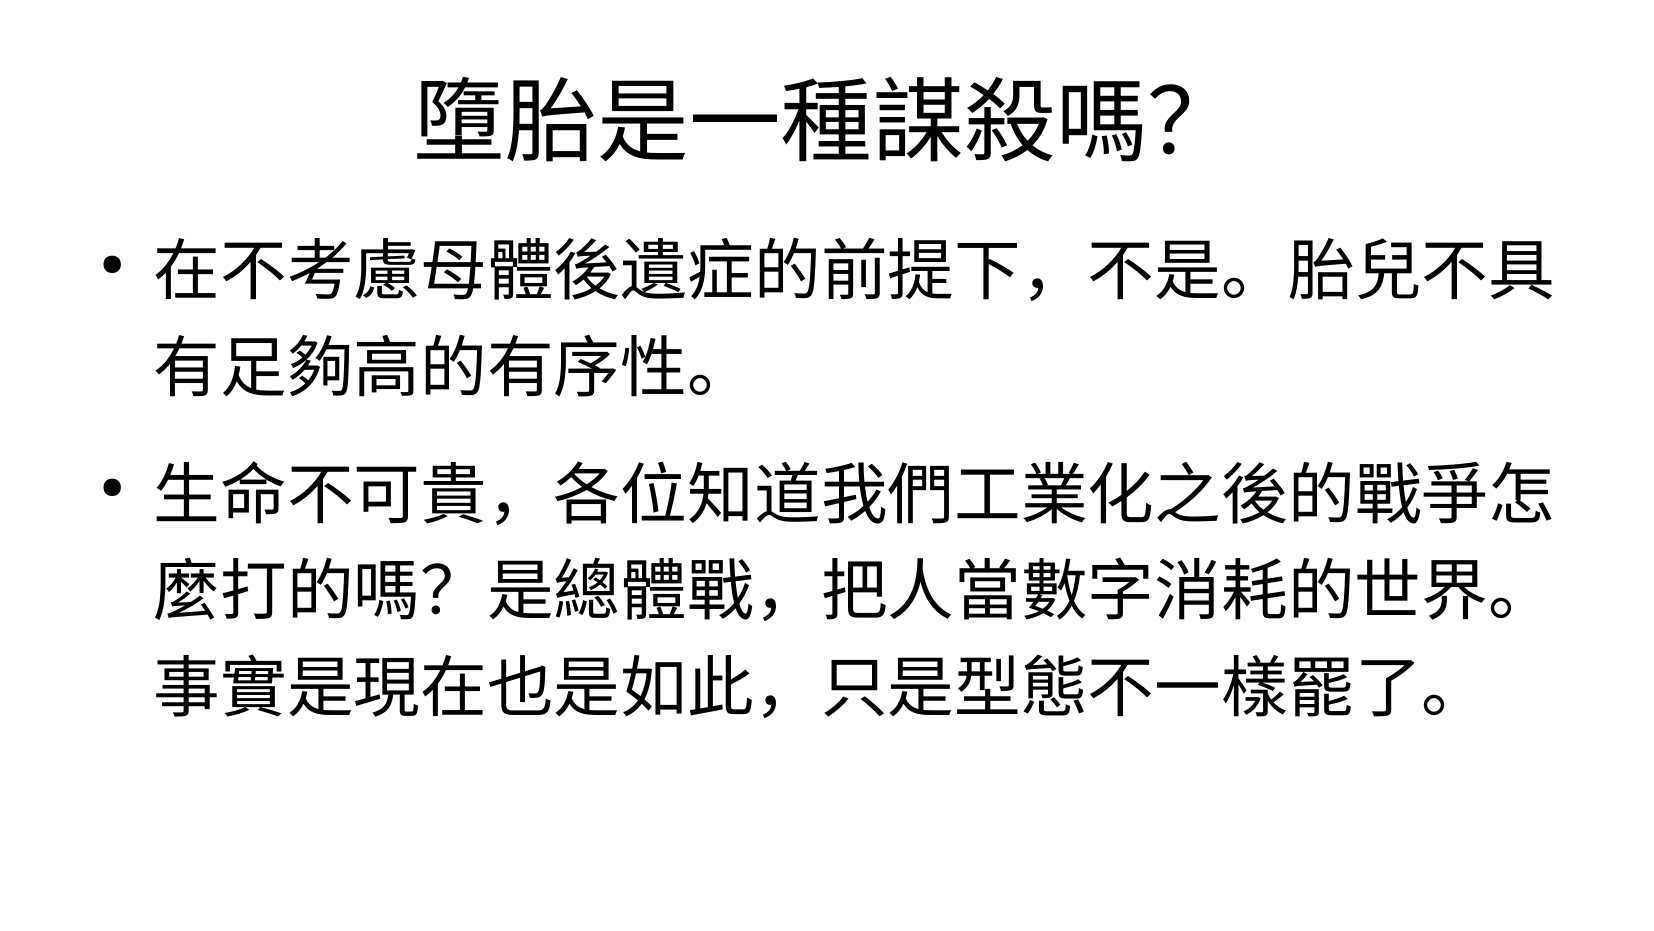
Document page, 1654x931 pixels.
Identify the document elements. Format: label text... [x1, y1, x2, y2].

title 墮胎是一種謀殺嗎？ [82, 37, 1571, 193]
list 在不考慮母體後遺症的前提下，不是。胎兒不具有足夠高的有序性。 生命不可貴，各位知道我們工業化之後的戰爭怎麼打的嗎？是總體戰，把人當數字消耗的世界。事實是現在也是如此，只是型態不一樣罷了。 [82, 217, 1571, 758]
